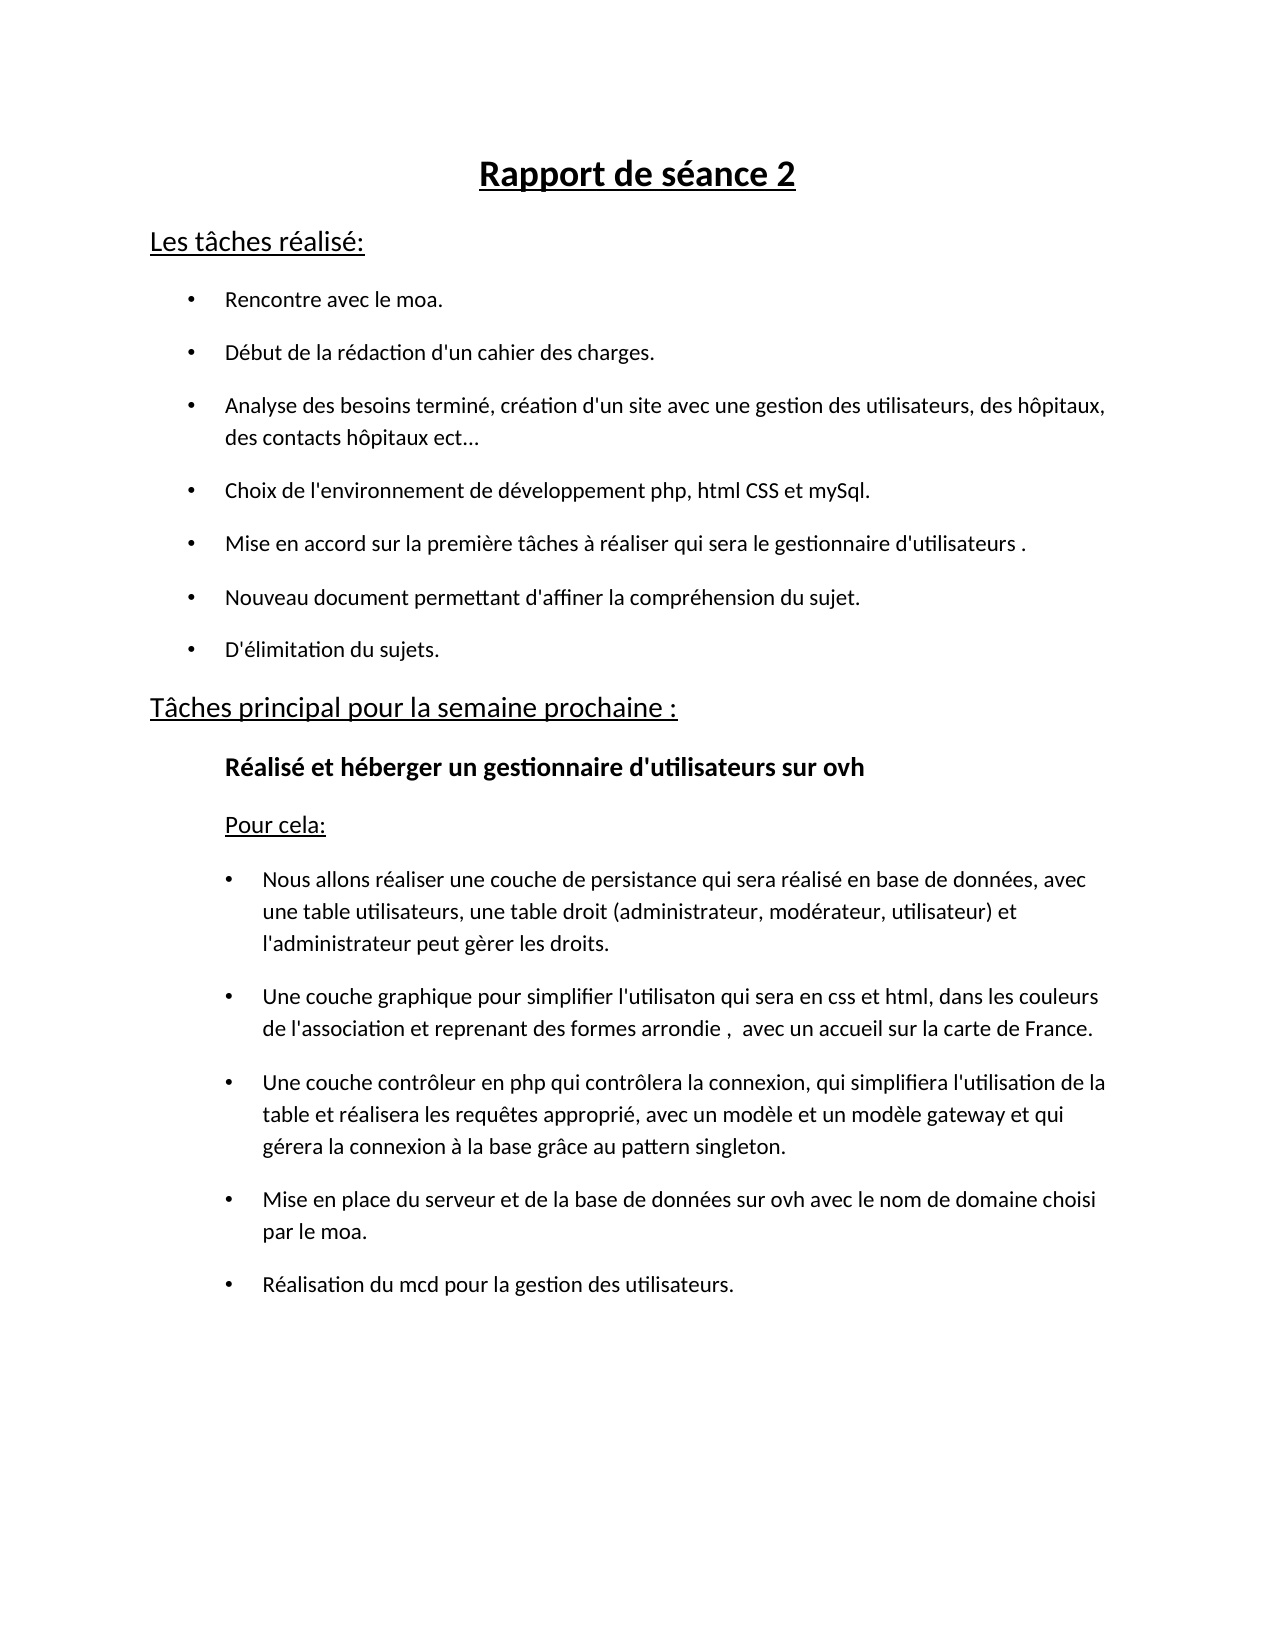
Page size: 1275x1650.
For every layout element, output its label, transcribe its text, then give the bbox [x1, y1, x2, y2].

list Une couche graphique pour simplifier l'utilisaton qui sera en css et html, dans les couleurs de l'association et reprenant des formes arrondie , avec un accueil sur la carte de France. [225, 982, 1125, 1043]
list Réalisation du mcd pour la gestion des utilisateurs. [225, 1270, 1125, 1298]
list Mise en place du serveur et de la base de données sur ovh avec le nom de domaine choisi par le moa. [225, 1185, 1125, 1245]
list Une couche contrôleur en php qui contrôlera la connexion, qui simplifiera l'utilisation de la table et réalisera les requêtes approprié, avec un modèle et un modèle gateway et qui gérera la connexion à la base grâce au pattern singleton. [225, 1068, 1125, 1160]
list Début de la rédaction d'un cahier des charges. [187, 338, 1125, 366]
list Nouveau document permettant d'affiner la compréhension du sujet. [187, 583, 1125, 611]
text Pour cela: [150, 809, 1125, 840]
list D'élimitation du sujets. [187, 636, 1125, 664]
list Nous allons réaliser une couche de persistance qui sera réalisé en base de données, avec une table utilisateurs, une table droit (administrateur, modérateur, utilisateur) et l'administrateur peut gèrer les droits. [225, 865, 1125, 957]
text Réalisé et héberger un gestionnaire d'utilisateurs sur ovh [150, 750, 1125, 783]
list Analyse des besoins terminé, création d'un site avec une gestion des utilisateurs, des hôpitaux, des contacts hôpitaux ect... [187, 391, 1125, 452]
text Les tâches réalisé: [150, 223, 1125, 259]
list Choix de l'environnement de développement php, html CSS et mySql. [187, 477, 1125, 504]
text Tâches principal pour la semaine prochaine : [150, 689, 1125, 724]
list Rencontre avec le moa. [187, 285, 1125, 313]
text Rapport de séance 2 [150, 150, 1125, 196]
list Mise en accord sur la première tâches à réaliser qui sera le gestionnaire d'utilisateurs . [187, 529, 1125, 558]
